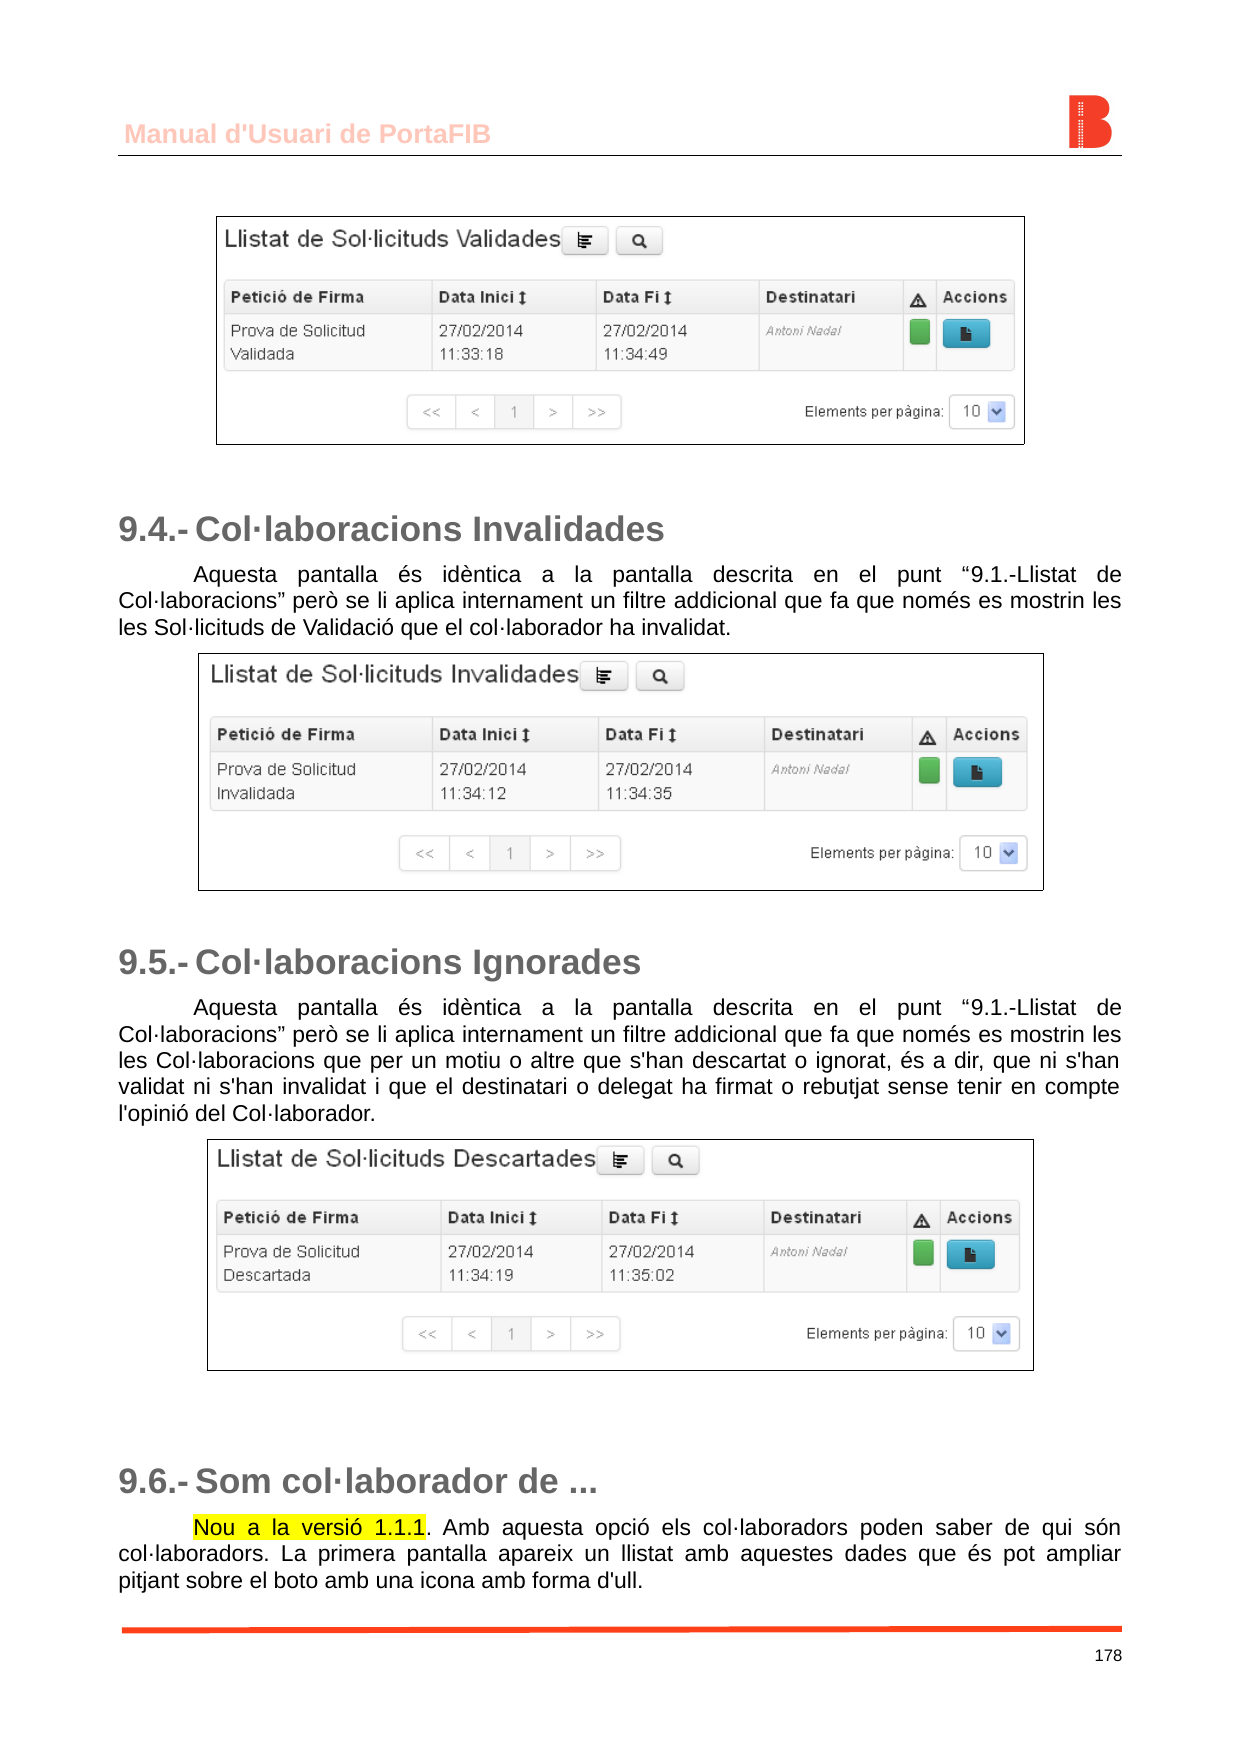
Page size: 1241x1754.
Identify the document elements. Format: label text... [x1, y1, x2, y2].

text Aquesta pantalla és idèntica a la pantalla descrita en el punt “9.1Llistat de Col·laboracions” però se li aplica internament un filtre addicional que fa que només es mostrin les les Sol·licituds de Validació que el col·laborador ha invalidat. [118, 561, 1122, 640]
picture [209, 1141, 1031, 1368]
picture [200, 655, 1040, 887]
text Aquesta pantalla és idèntica a la pantalla descrita en el punt “9.1Llistat de Col·laboracions” però se li aplica internament un filtre addicional que fa que només es mostrin les les Col·laboracions que per un motiu o altre que s'han descartat o ignorat, és a dir, que ni s'han validat ni s'han invalidat i que el destinatari o delegat ha firmat o rebutjat sense tenir en compte l'opinió del Col·laborador. [118, 994, 1122, 1126]
text Nou a la versió 1.1.1. Amb aquesta opció els col·laboradors poden saber de qui són col·laboradors. La primera pantalla apareix un llistat amb aquestes dades que és pot ampliar pitjant sobre el boto amb una icona amb forma d'ull. [118, 1514, 1122, 1593]
subtitle Som col·laborador de ... [118, 1461, 1122, 1501]
subtitle Col·laboracions Invalidades [118, 508, 1122, 549]
picture [219, 218, 1021, 441]
picture [1063, 94, 1117, 150]
subtitle Col·laboracions Ignorades [118, 941, 1122, 982]
